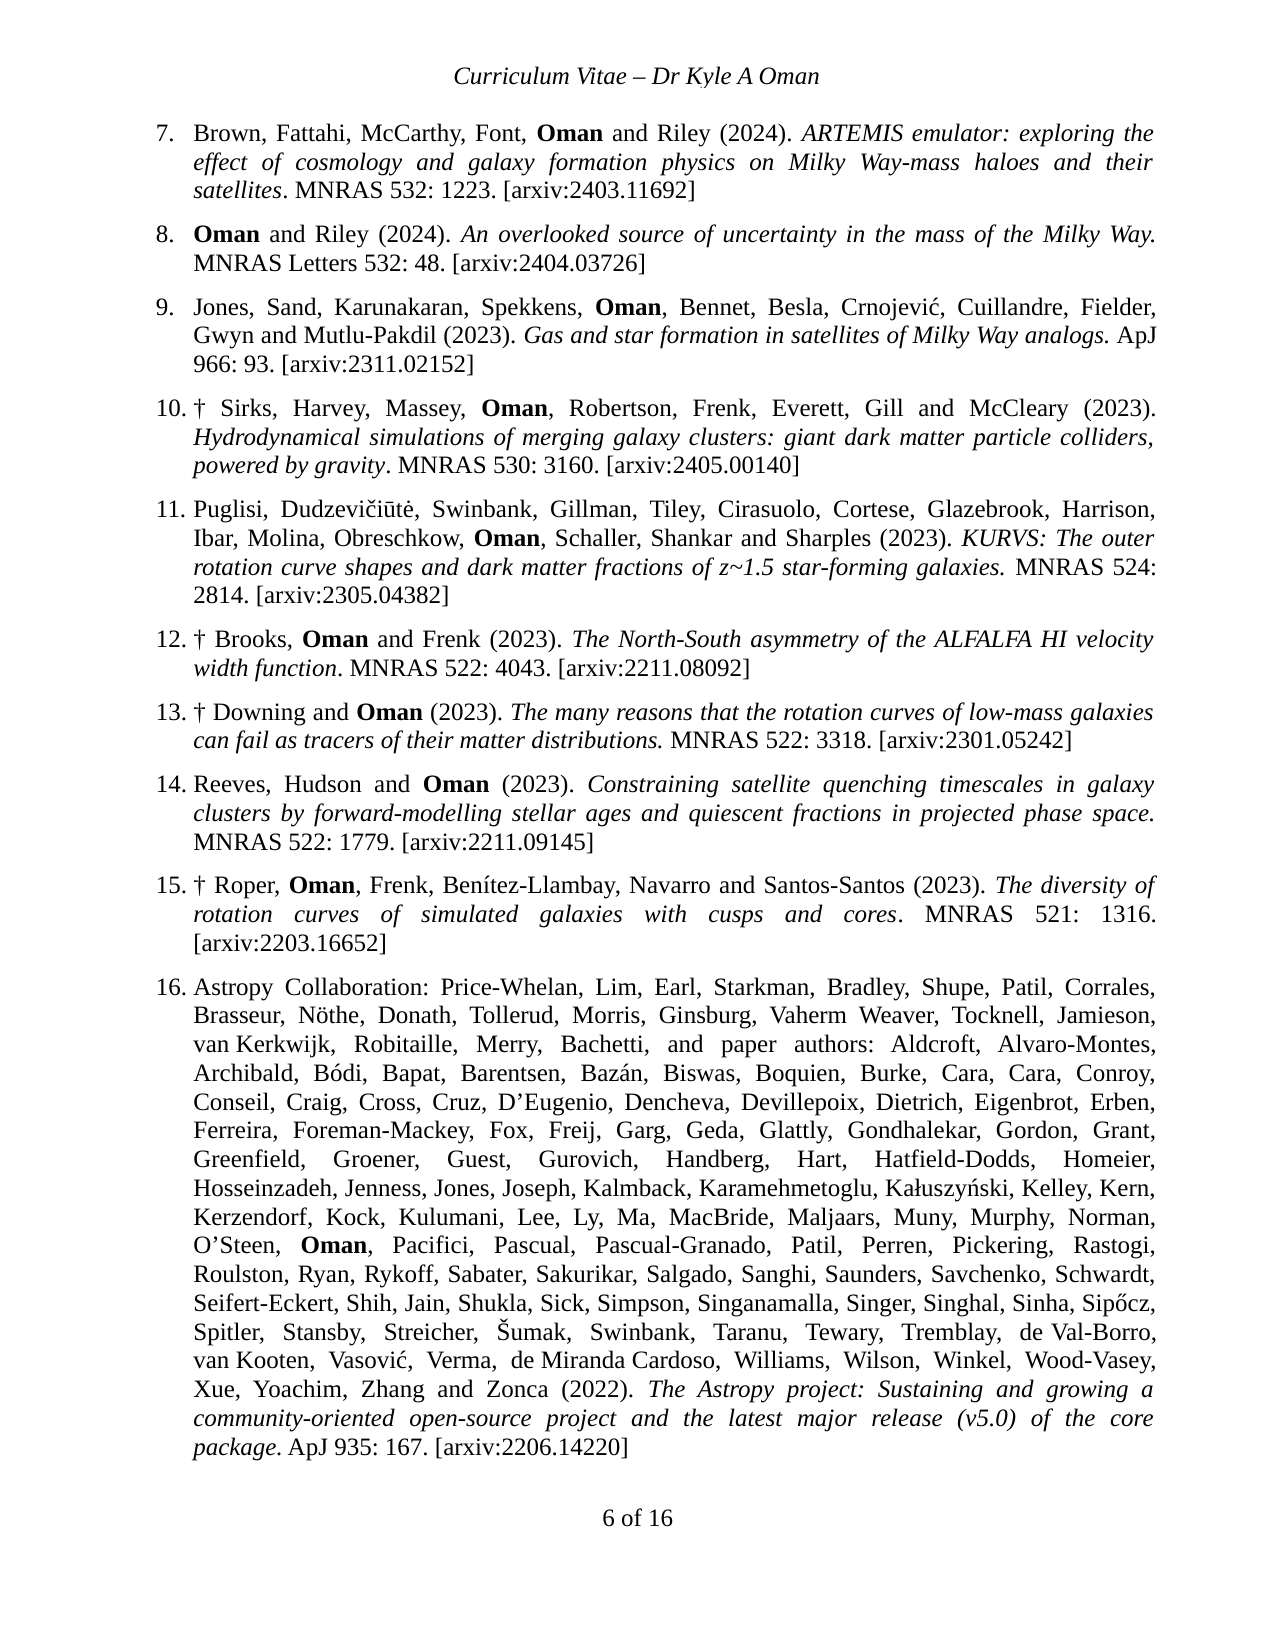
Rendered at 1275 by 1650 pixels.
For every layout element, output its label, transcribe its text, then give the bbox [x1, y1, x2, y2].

list Jones, Sand, Karunakaran, Spekkens, Oman, Bennet, Besla, Crnojević, Cuillandre, Fielder, Gwyn and Mutlu-Pakdil (2023). Gas and star formation in satellites of Milky Way analogs. ApJ 966: 93. [arxiv:2311.02152] [156, 292, 1157, 378]
list † Sirks, Harvey, Massey, Oman, Robertson, Frenk, Everett, Gill and McCleary (2023). Hydrodynamical simulations of merging galaxy clusters: giant dark matter particle colliders, powered by gravity. MNRAS 530: 3160. [arxiv:2405.00140] [156, 393, 1157, 479]
list Reeves, Hudson and Oman (2023). Constraining satellite quenching timescales in galaxy clusters by forward-modelling stellar ages and quiescent fractions in projected phase space. MNRAS 522: 1779. [arxiv:2211.09145] [156, 769, 1157, 855]
list † Downing and Oman (2023). The many reasons that the rotation curves of low-mass galaxies can fail as tracers of their matter distributions. MNRAS 522: 3318. [arxiv:2301.05242] [156, 697, 1157, 754]
list Oman and Riley (2024). An overlooked source of uncertainty in the mass of the Milky Way. MNRAS Letters 532: 48. [arxiv:2404.03726] [156, 219, 1157, 277]
list Brown, Fattahi, McCarthy, Font, Oman and Riley (2024). ARTEMIS emulator: exploring the effect of cosmology and galaxy formation physics on Milky Way-mass haloes and their satellites. MNRAS 532: 1223. [arxiv:2403.11692] [156, 118, 1157, 204]
list † Roper, Oman, Frenk, Benítez-Llambay, Navarro and Santos-Santos (2023). The diversity of rotation curves of simulated galaxies with cusps and cores. MNRAS 521: 1316. [arxiv:2203.16652] [156, 870, 1157, 957]
list Puglisi, Dudzevičiūtė, Swinbank, Gillman, Tiley, Cirasuolo, Cortese, Glazebrook, Harrison, Ibar, Molina, Obreschkow, Oman, Schaller, Shankar and Sharples (2023). KURVS: The outer rotation curve shapes and dark matter fractions of z~1.5 star-forming galaxies. MNRAS 524: 2814. [arxiv:2305.04382] [156, 494, 1157, 609]
list † Brooks, Oman and Frenk (2023). The North-South asymmetry of the ALFALFA HI velocity width function. MNRAS 522: 4043. [arxiv:2211.08092] [156, 624, 1157, 682]
list Astropy Collaboration: Price-Whelan, Lim, Earl, Starkman, Bradley, Shupe, Patil, Corrales, Brasseur, Nöthe, Donath, Tollerud, Morris, Ginsburg, Vaherm Weaver, Tocknell, Jamieson, van Kerkwijk, Robitaille, Merry, Bachetti, and paper authors: Aldcroft, Alvaro-Montes, Archibald, Bódi, Bapat, Barentsen, Bazán, Biswas, Boquien, Burke, Cara, Cara, Conroy, Conseil, Craig, Cross, Cruz, D’Eugenio, Dencheva, Devillepoix, Dietrich, Eigenbrot, Erben, Ferreira, Foreman-Mackey, Fox, Freij, Garg, Geda, Glattly, Gondhalekar, Gordon, Grant, Greenfield, Groener, Guest, Gurovich, Handberg, Hart, Hatfield-Dodds, Homeier, Hosseinzadeh, Jenness, Jones, Joseph, Kalmback, Karamehmetoglu, Kałuszyński, Kelley, Kern, Kerzendorf, Kock, Kulumani, Lee, Ly, Ma, MacBride, Maljaars, Muny, Murphy, Norman, O’Steen, Oman, Pacifici, Pascual, Pascual-Granado, Patil, Perren, Pickering, Rastogi, Roulston, Ryan, Rykoff, Sabater, Sakurikar, Salgado, Sanghi, Saunders, Savchenko, Schwardt, Seifert-Eckert, Shih, Jain, Shukla, Sick, Simpson, Singanamalla, Singer, Singhal, Sinha, Sipőcz, Spitler, Stansby, Streicher, Šumak, Swinbank, Taranu, Tewary, Tremblay, de Val-Borro, van Kooten, Vasović, Verma, de Miranda Cardoso, Williams, Wilson, Winkel, Wood-Vasey, Xue, Yoachim, Zhang and Zonca (2022). The Astropy project: Sustaining and growing a community-oriented open-source project and the latest major release (v5.0) of the core package. ApJ 935: 167. [arxiv:2206.14220] [156, 972, 1157, 1460]
